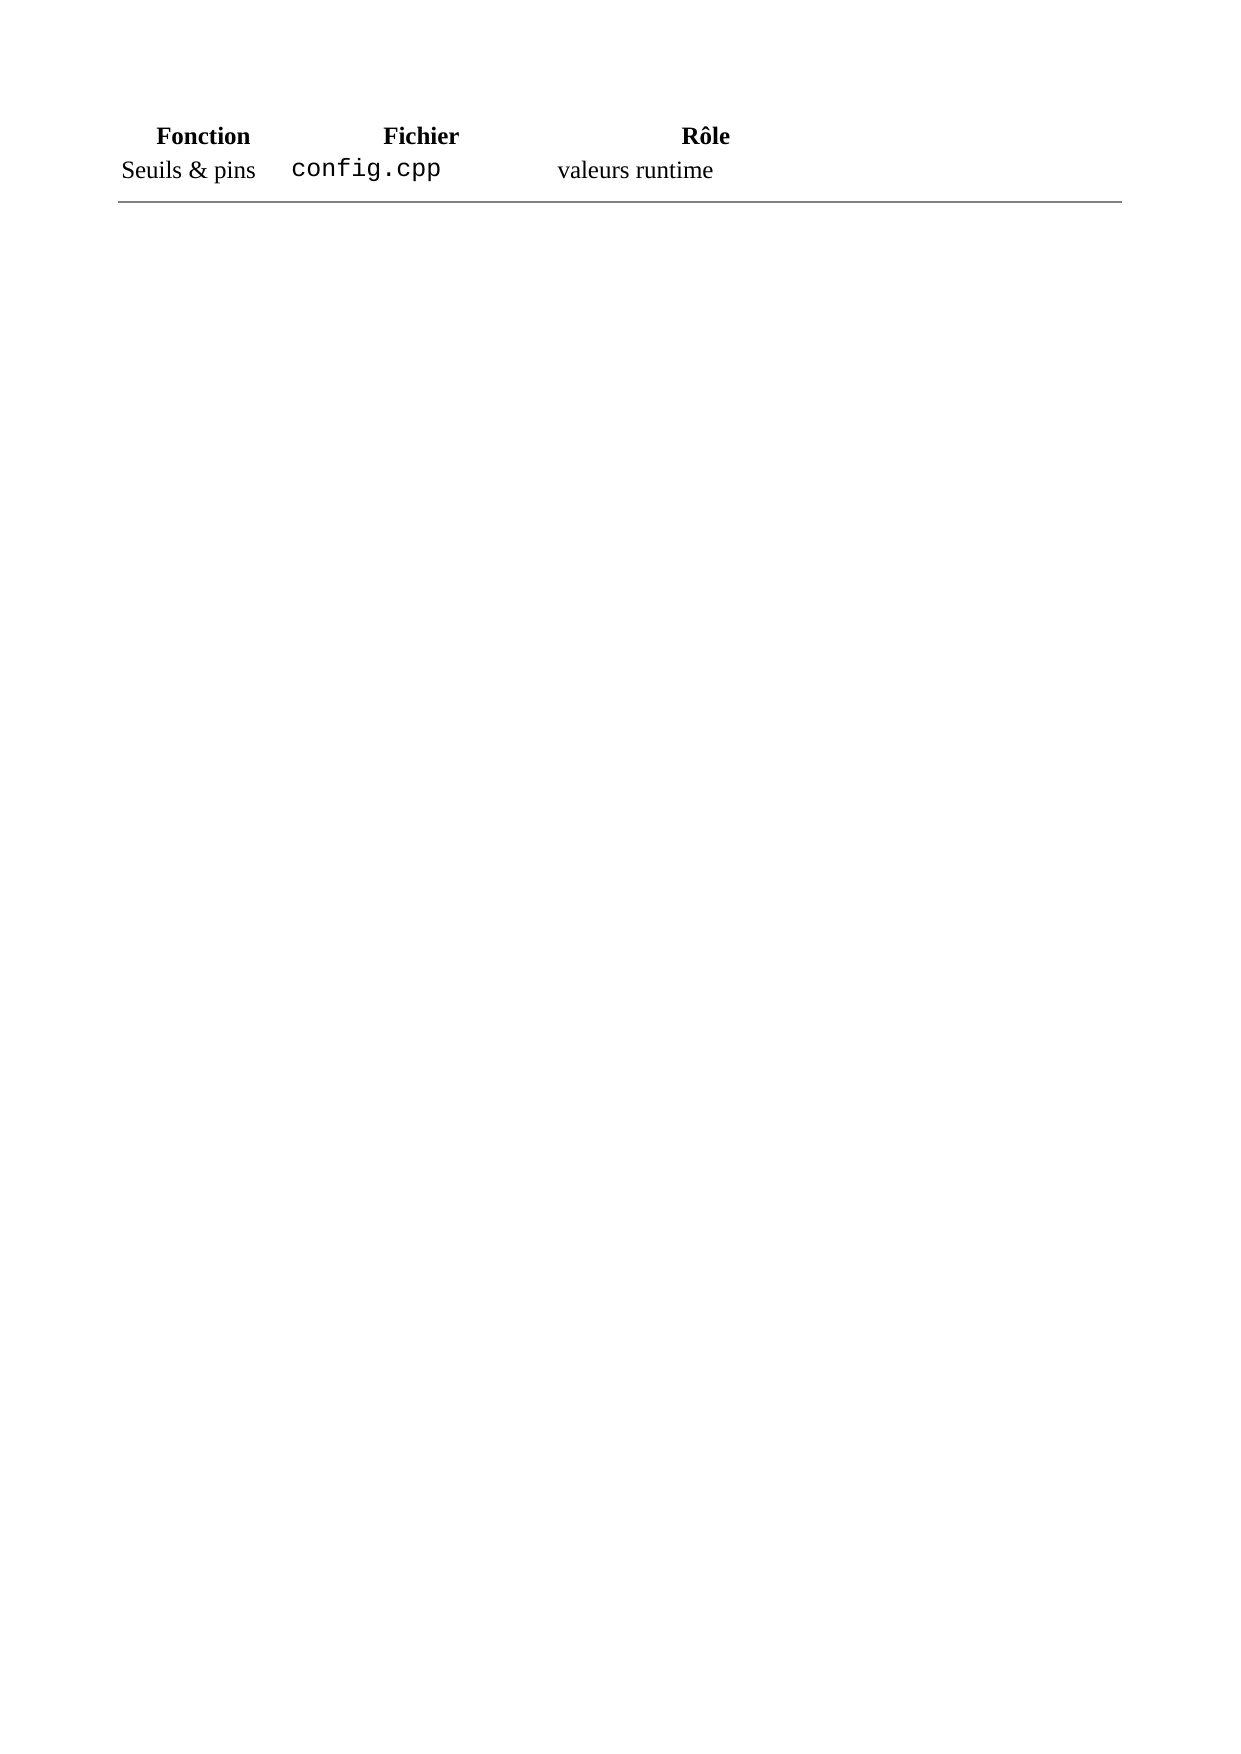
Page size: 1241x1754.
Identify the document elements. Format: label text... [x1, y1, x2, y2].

table_header Rôle [554, 118, 857, 153]
table_header Fichier [288, 118, 554, 153]
table_header Fonction [118, 118, 288, 153]
table_cell config.cpp [288, 153, 554, 187]
table_cell valeurs runtime [554, 153, 857, 187]
table_cell Seuils & pins [118, 153, 288, 187]
